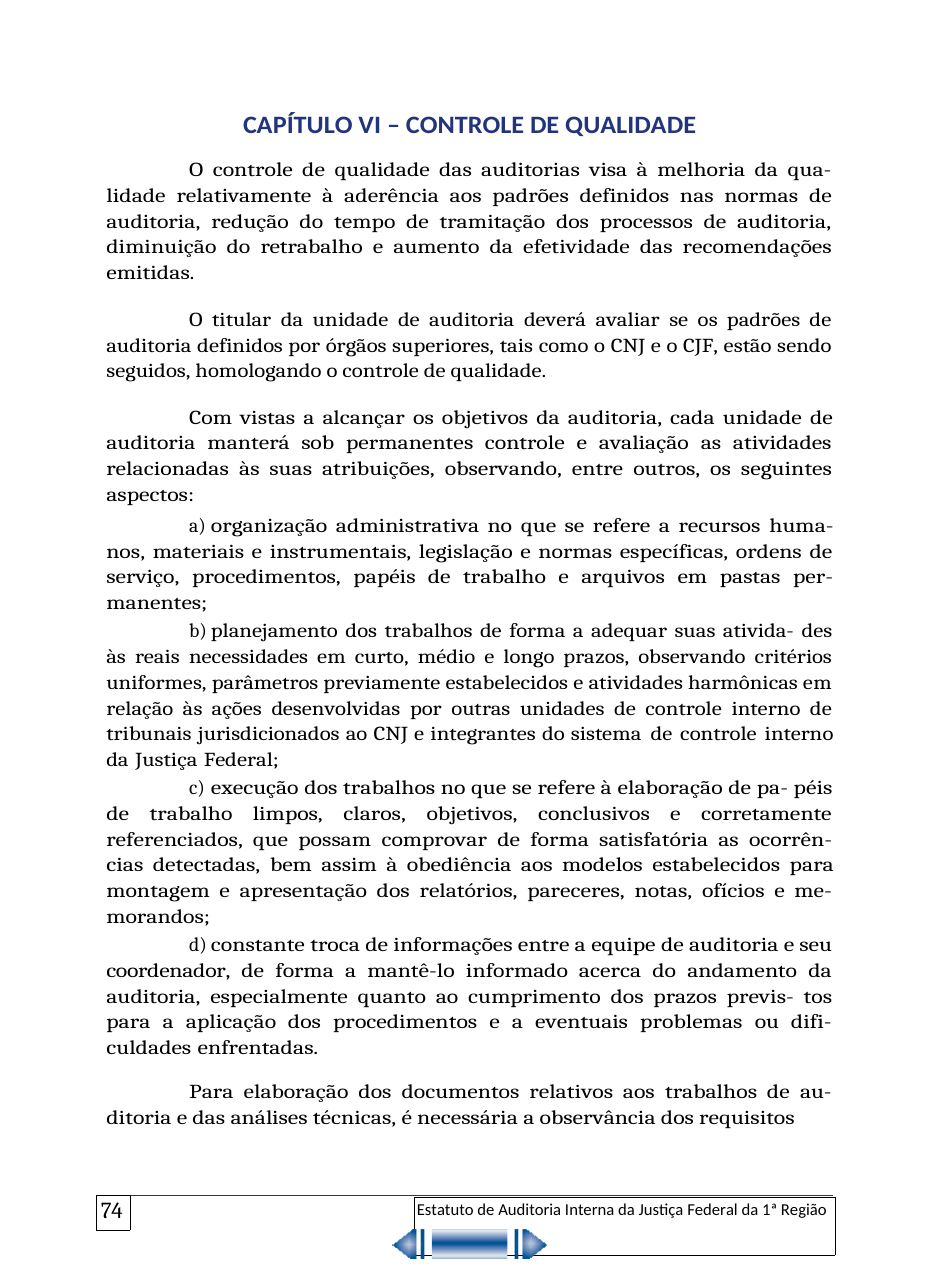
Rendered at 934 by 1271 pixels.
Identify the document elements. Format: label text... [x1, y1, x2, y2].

list execução dos trabalhos no que se refere à elaboração de pa- péis de trabalho limpos, claros, objetivos, conclusivos e corretamente referenciados, que possam comprovar de forma satisfatória as ocorrên- cias detectadas, bem assim à obediência aos modelos estabelecidos para montagem e apresentação dos relatórios, pareceres, notas, ofícios e me- morandos; [106, 777, 833, 928]
text Com vistas a alcançar os objetivos da auditoria, cada unidade de auditoria manterá sob permanentes controle e avaliação as atividades relacionadas às suas atribuições, observando, entre outros, os seguintes aspectos: [106, 406, 833, 506]
list organização administrativa no que se refere a recursos huma- nos, materiais e instrumentais, legislação e normas específicas, ordens de serviço, procedimentos, papéis de trabalho e arquivos em pastas per- manentes; [106, 514, 833, 614]
subtitle CAPÍTULO VI – CONTROLE DE QUALIDADE [83, 110, 856, 140]
list constante troca de informações entre a equipe de auditoria e seu coordenador, de forma a mantê-lo informado acerca do andamento da auditoria, especialmente quanto ao cumprimento dos prazos previs- tos para a aplicação dos procedimentos e a eventuais problemas ou difi- culdades enfrentadas. [106, 934, 833, 1059]
text O titular da unidade de auditoria deverá avaliar se os padrões de auditoria definidos por órgãos superiores, tais como o CNJ e o CJF, estão sendo seguidos, homologando o controle de qualidade. [106, 308, 833, 383]
text O controle de qualidade das auditorias visa à melhoria da qua- lidade relativamente à aderência aos padrões definidos nas normas de auditoria, redução do tempo de tramitação dos processos de auditoria, diminuição do retrabalho e aumento da efetividade das recomendações emitidas. [106, 159, 833, 285]
picture [392, 1229, 425, 1259]
picture [431, 1229, 508, 1259]
list planejamento dos trabalhos de forma a adequar suas ativida- des às reais necessidades em curto, médio e longo prazos, observando critérios uniformes, parâmetros previamente estabelecidos e atividades harmônicas em relação às ações desenvolvidas por outras unidades de controle interno de tribunais jurisdicionados ao CNJ e integrantes do sistema de controle interno da Justiça Federal; [106, 620, 833, 771]
text Para elaboração dos documentos relativos aos trabalhos de au- ditoria e das análises técnicas, é necessária a observância dos requisitos [106, 1081, 833, 1129]
picture [514, 1229, 547, 1259]
